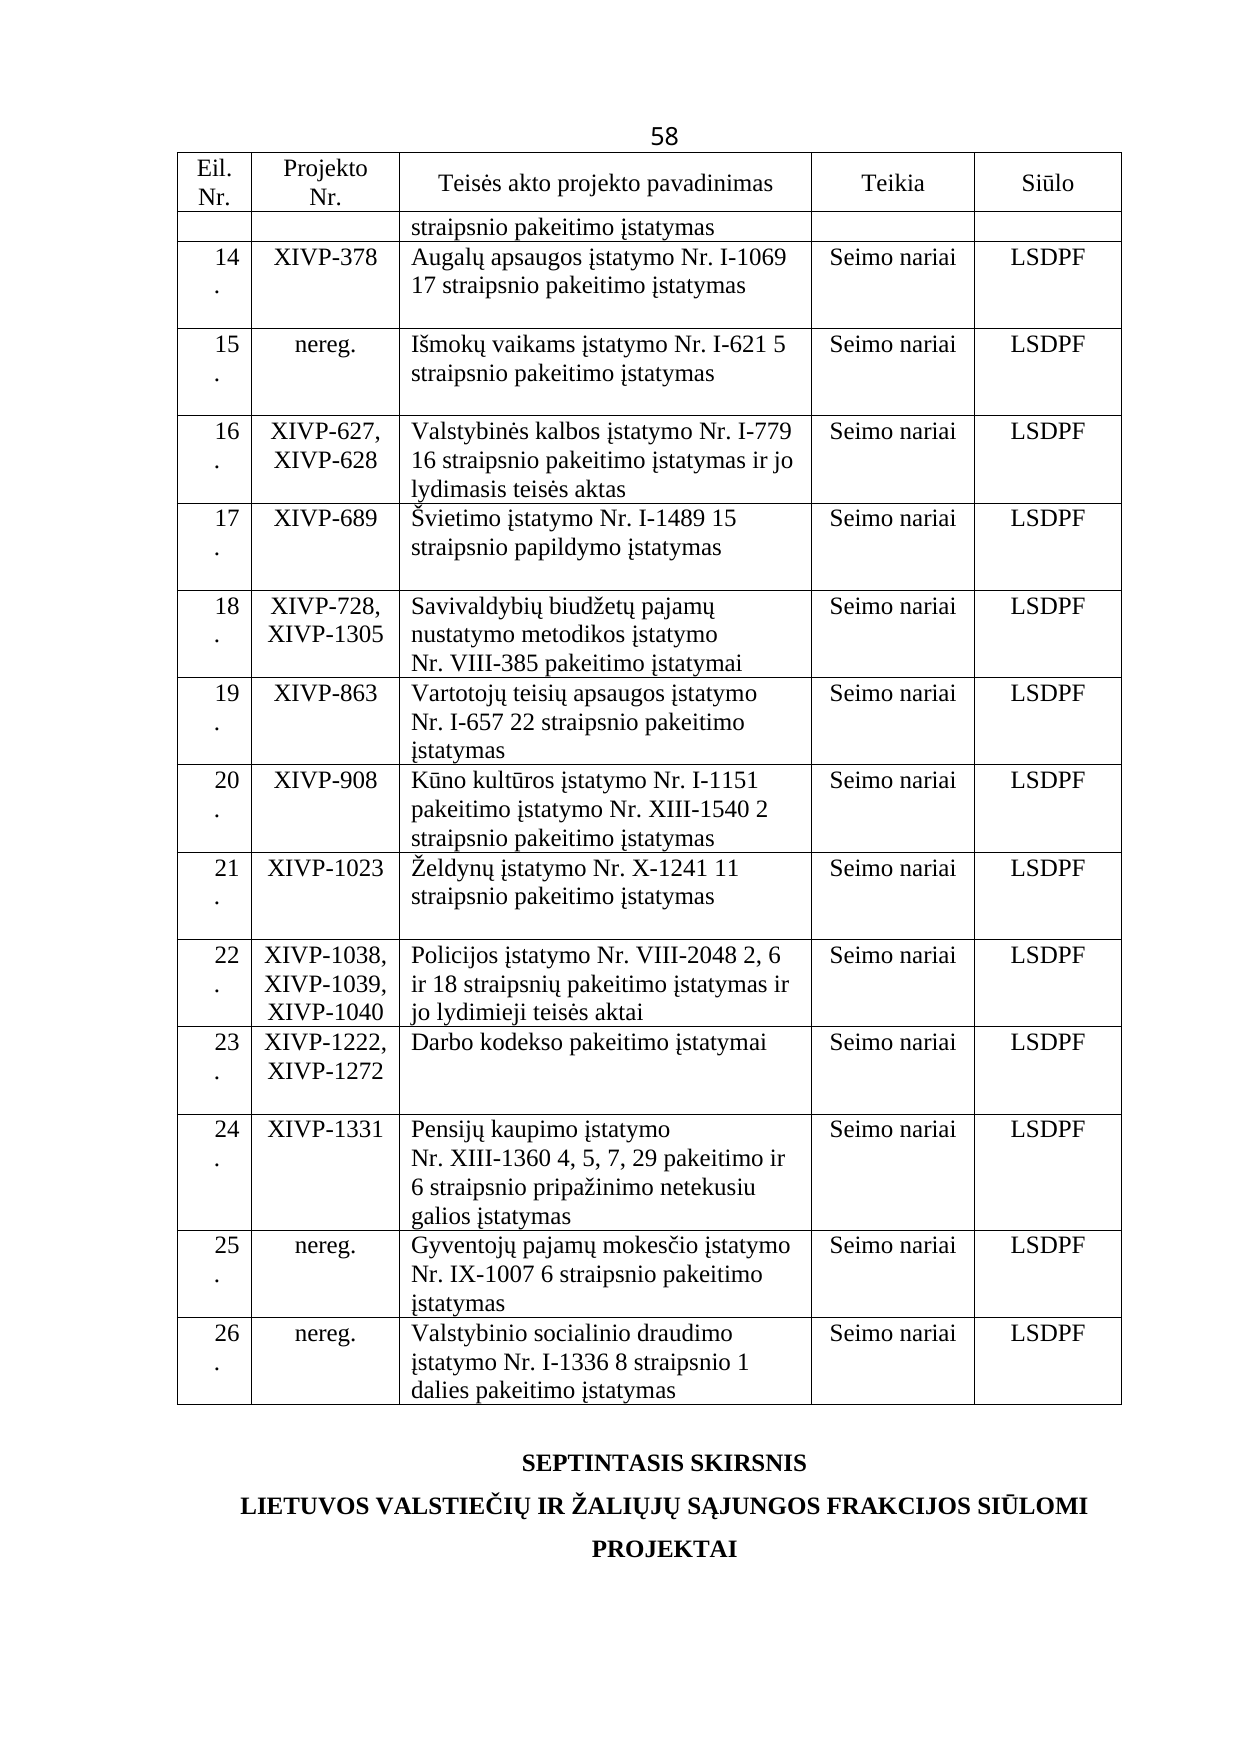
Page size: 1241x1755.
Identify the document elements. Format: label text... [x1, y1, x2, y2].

table_cell Seimo nariai [812, 242, 974, 328]
table_cell Želdynų įstatymo Nr. X-1241 11 straipsnio pakeitimo įstatymas [400, 853, 811, 939]
table_cell XIVP-1222, XIVP-1272 [252, 1027, 399, 1113]
table_cell [178, 940, 251, 1026]
table_cell Policijos įstatymo Nr. VIII-2048 2, 6 ir 18 straipsnių pakeitimo įstatymas ir jo lydimieji teisės aktai [400, 940, 811, 1026]
table_cell Vartotojų teisių apsaugos įstatymo Nr. I-657 22 straipsnio pakeitimo įstatymas [400, 678, 811, 764]
table_cell [178, 853, 251, 939]
table_cell Gyventojų pajamų mokesčio įstatymo Nr. IX-1007 6 straipsnio pakeitimo įstatymas [400, 1231, 811, 1317]
table_cell [178, 1027, 251, 1113]
table_cell XIVP-863 [252, 678, 399, 764]
table_cell XIVP-908 [252, 765, 399, 852]
table_cell [178, 765, 251, 852]
table_cell Švietimo įstatymo Nr. I-1489 15 straipsnio papildymo įstatymas [400, 504, 811, 590]
table_cell LSDPF [975, 940, 1121, 1026]
table_cell LSDPF [975, 504, 1121, 590]
table_cell Seimo nariai [812, 1115, 974, 1229]
table_cell Seimo nariai [812, 853, 974, 939]
table_cell Kūno kultūros įstatymo Nr. I-1151 pakeitimo įstatymo Nr. XIII-1540 2 straipsnio pakeitimo įstatymas [400, 765, 811, 852]
table_cell LSDPF [975, 853, 1121, 939]
table_cell Valstybinio socialinio draudimo įstatymo Nr. I-1336 8 straipsnio 1 dalies pakeitimo įstatymas [400, 1318, 811, 1404]
table_cell XIVP-689 [252, 504, 399, 590]
table_cell [178, 1231, 251, 1317]
table_cell LSDPF [975, 678, 1121, 764]
table_header Projekto Nr. [252, 153, 399, 211]
table_cell XIVP-1038, XIVP-1039, XIVP-1040 [252, 940, 399, 1026]
table_cell LSDPF [975, 765, 1121, 852]
table_cell Seimo nariai [812, 504, 974, 590]
table_cell XIVP-378 [252, 242, 399, 328]
table_cell [178, 242, 251, 328]
table_cell [178, 504, 251, 590]
table_cell XIVP-1331 [252, 1115, 399, 1229]
table_cell Seimo nariai [812, 678, 974, 764]
table_header Eil. Nr. [178, 153, 251, 211]
table_cell Seimo nariai [812, 1318, 974, 1404]
table_cell Valstybinės kalbos įstatymo Nr. I-779 16 straipsnio pakeitimo įstatymas ir jo lydimasis teisės aktas [400, 416, 811, 502]
text SEPTINTASIS SKIRSNIS [177, 1448, 1152, 1477]
table_cell [178, 416, 251, 502]
table_cell Savivaldybių biudžetų pajamų nustatymo metodikos įstatymo Nr. VIII-385 pakeitimo įstatymai [400, 591, 811, 677]
table_cell Augalų apsaugos įstatymo Nr. I-1069 17 straipsnio pakeitimo įstatymas [400, 242, 811, 328]
table_cell straipsnio pakeitimo įstatymas [400, 212, 811, 241]
table_cell Seimo nariai [812, 329, 974, 415]
table_cell XIVP-728, XIVP-1305 [252, 591, 399, 677]
table_cell LSDPF [975, 1318, 1121, 1404]
table_cell [178, 329, 251, 415]
table_cell [252, 212, 399, 241]
table_cell XIVP-1023 [252, 853, 399, 939]
table_cell [178, 591, 251, 677]
table_cell LSDPF [975, 1231, 1121, 1317]
table_cell Pensijų kaupimo įstatymo Nr. XIII-1360 4, 5, 7, 29 pakeitimo ir 6 straipsnio pripažinimo netekusiu galios įstatymas [400, 1115, 811, 1229]
table_cell XIVP-627, XIVP-628 [252, 416, 399, 502]
table_cell nereg. [252, 1231, 399, 1317]
table_cell Seimo nariai [812, 1027, 974, 1113]
table_cell Darbo kodekso pakeitimo įstatymai [400, 1027, 811, 1113]
table_cell [178, 678, 251, 764]
table_cell [812, 212, 974, 241]
table_cell nereg. [252, 1318, 399, 1404]
table_header Teikia [812, 153, 974, 211]
table_cell Seimo nariai [812, 416, 974, 502]
table_cell LSDPF [975, 1027, 1121, 1113]
text LIETUVOS VALSTIEČIŲ IR ŽALIŲJŲ SĄJUNGOS FRAKCIJOS SIŪLOMI PROJEKTAI [177, 1491, 1152, 1563]
table_cell LSDPF [975, 329, 1121, 415]
table_cell [178, 1115, 251, 1229]
table_cell Seimo nariai [812, 940, 974, 1026]
table_header Teisės akto projekto pavadinimas [400, 153, 811, 211]
table_cell LSDPF [975, 591, 1121, 677]
table_header Siūlo [975, 153, 1121, 211]
table_cell Išmokų vaikams įstatymo Nr. I-621 5 straipsnio pakeitimo įstatymas [400, 329, 811, 415]
table_cell [178, 212, 251, 241]
table_cell [178, 1318, 251, 1404]
table_cell Seimo nariai [812, 591, 974, 677]
table_cell LSDPF [975, 1115, 1121, 1229]
table_cell Seimo nariai [812, 1231, 974, 1317]
table_cell nereg. [252, 329, 399, 415]
table_cell LSDPF [975, 242, 1121, 328]
table_cell [975, 212, 1121, 241]
table_cell LSDPF [975, 416, 1121, 502]
table_cell Seimo nariai [812, 765, 974, 852]
